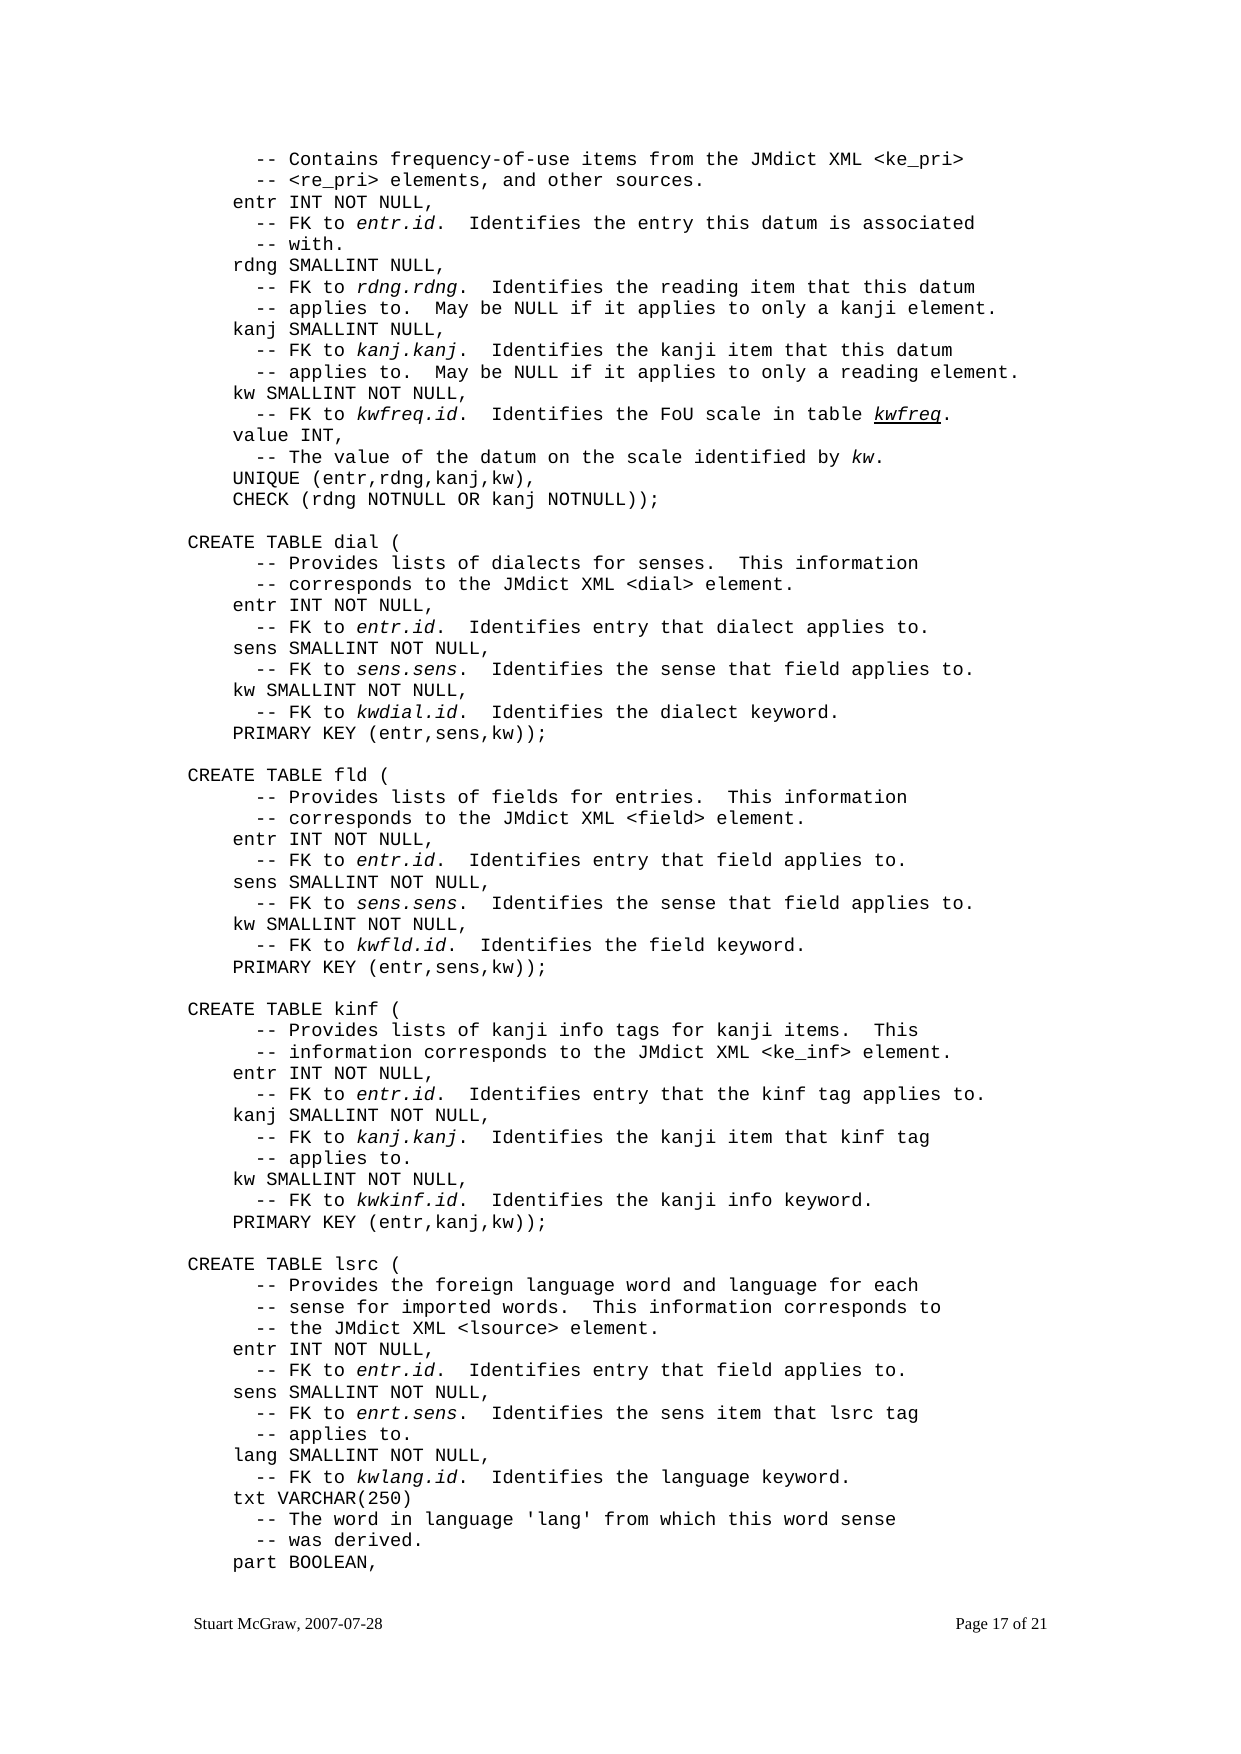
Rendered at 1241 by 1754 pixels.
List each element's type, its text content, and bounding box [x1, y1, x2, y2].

text -- Contains frequency-of-use items from the JMdict XML <ke_pri> -- <re_pri> elements, and other sources. entr INT NOT NULL, -- FK to entr.id. Identifies the entry this datum is associated -- with. rdng SMALLINT NULL, -- FK to rdng.rdng. Identifies the reading item that this datum -- applies to. May be NULL if it applies to only a kanji element. kanj SMALLINT NULL, -- FK to kanj.kanj. Identifies the kanji item that this datum -- applies to. May be NULL if it applies to only a reading element. kw SMALLINT NOT NULL, -- FK to kwfreq.id. Identifies the FoU scale in table kwfreq. value INT, -- The value of the datum on the scale identified by kw. UNIQUE (entr,rdng,kanj,kw), CHECK (rdng NOTNULL OR kanj NOTNULL)); CREATE TABLE dial ( -- Provides lists of dialects for senses. This information -- corresponds to the JMdict XML <dial> element. entr INT NOT NULL, -- FK to entr.id. Identifies entry that dialect applies to. sens SMALLINT NOT NULL, -- FK to sens.sens. Identifies the sense that field applies to. kw SMALLINT NOT NULL, -- FK to kwdial.id. Identifies the dialect keyword. PRIMARY KEY (entr,sens,kw)); CREATE TABLE fld ( -- Provides lists of fields for entries. This information -- corresponds to the JMdict XML <field> element. entr INT NOT NULL, -- FK to entr.id. Identifies entry that field applies to. sens SMALLINT NOT NULL, -- FK to sens.sens. Identifies the sense that field applies to. kw SMALLINT NOT NULL, -- FK to kwfld.id. Identifies the field keyword. PRIMARY KEY (entr,sens,kw)); CREATE TABLE kinf ( -- Provides lists of kanji info tags for kanji items. This -- information corresponds to the JMdict XML <ke_inf> element. entr INT NOT NULL, -- FK to entr.id. Identifies entry that the kinf tag applies to. kanj SMALLINT NOT NULL, -- FK to kanj.kanj. Identifies the kanji item that kinf tag -- applies to. kw SMALLINT NOT NULL, -- FK to kwkinf.id. Identifies the kanji info keyword. PRIMARY KEY (entr,kanj,kw)); CREATE TABLE lsrc ( -- Provides the foreign language word and language for each -- sense for imported words. This information corresponds to -- the JMdict XML <lsource> element. entr INT NOT NULL, -- FK to entr.id. Identifies entry that field applies to. sens SMALLINT NOT NULL, -- FK to enrt.sens. Identifies the sens item that lsrc tag -- applies to. lang SMALLINT NOT NULL, -- FK to kwlang.id. Identifies the language keyword. txt VARCHAR(250) -- The word in language 'lang' from which this word sense -- was derived. part BOOLEAN, [187, 150, 1053, 1574]
